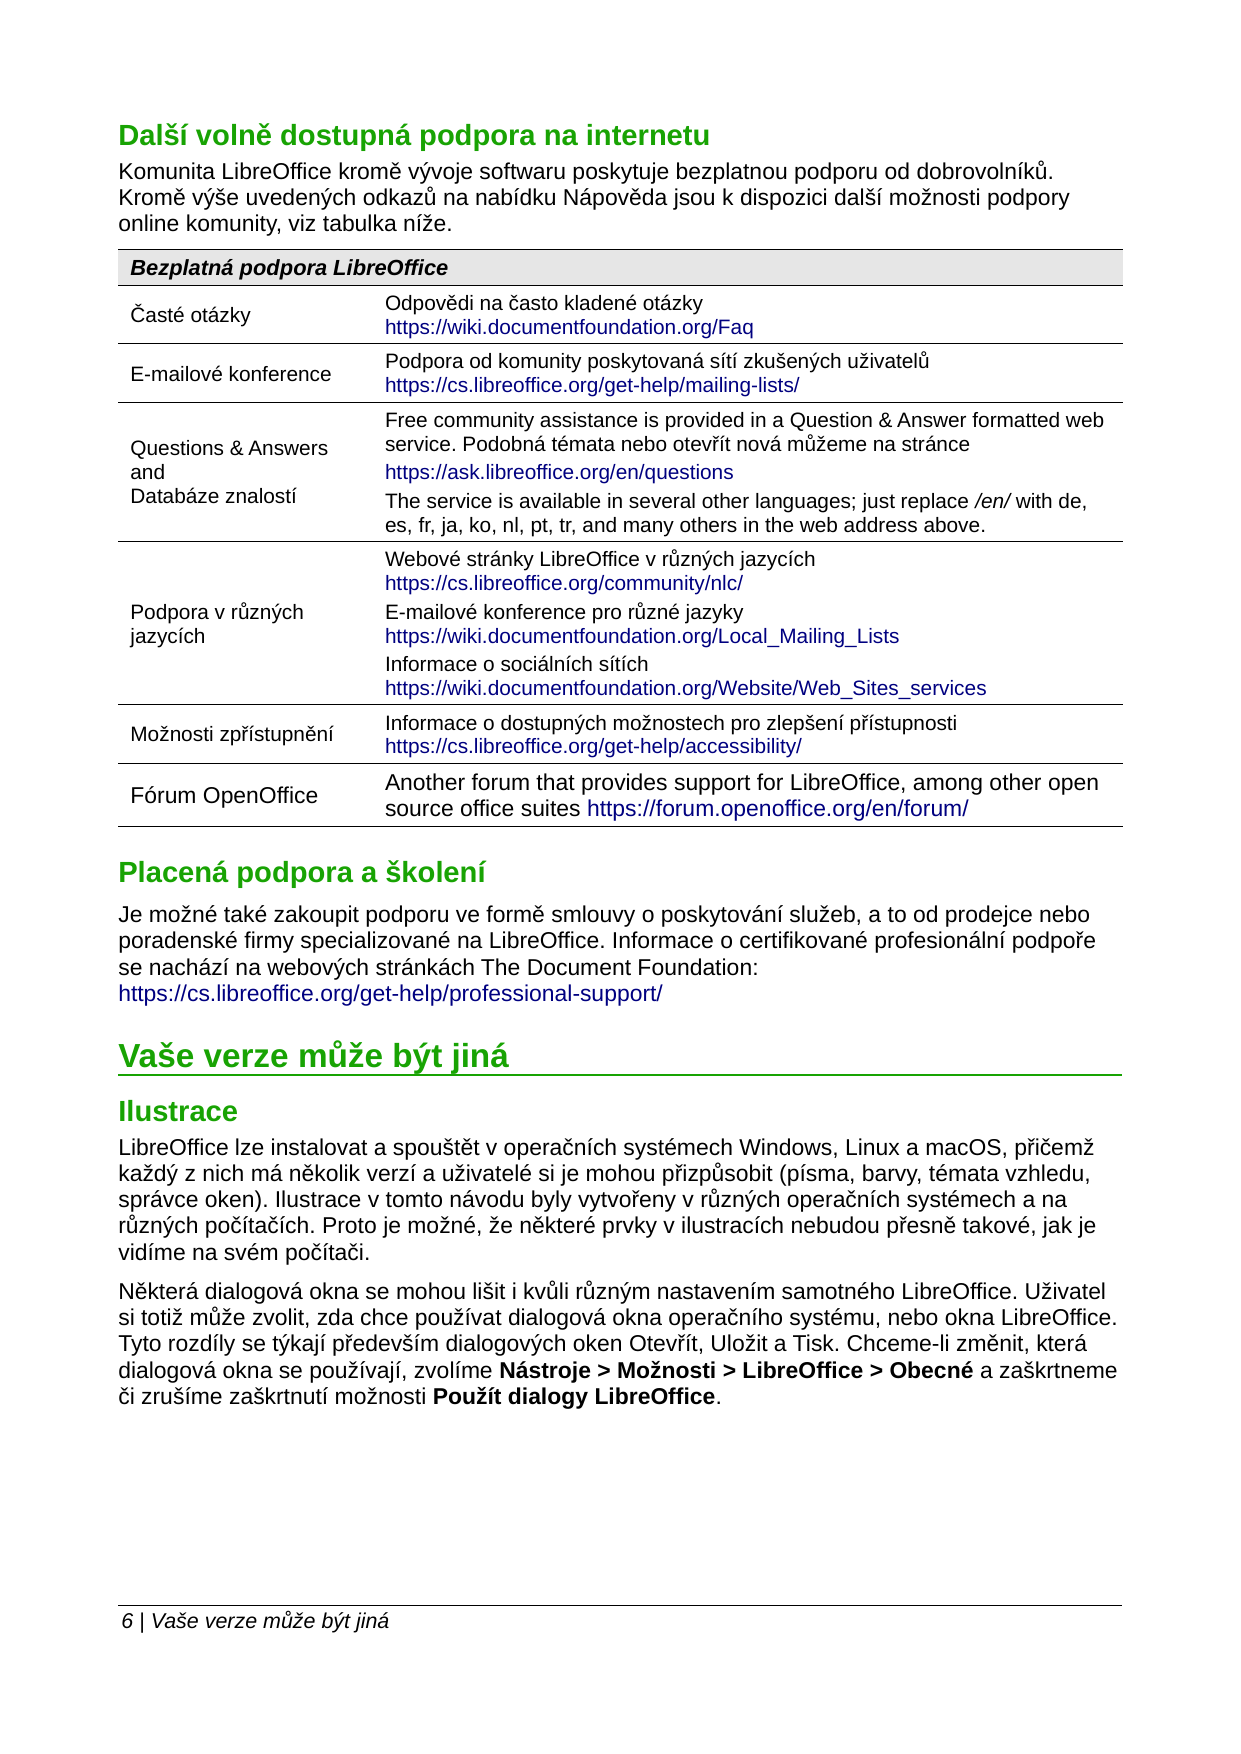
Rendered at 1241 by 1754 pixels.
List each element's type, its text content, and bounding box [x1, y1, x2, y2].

table_cell Questions & Answers and Databáze znalostí [118, 403, 373, 541]
table_cell Podpora od komunity poskytovaná sítí zkušených uživatelů https://cs.libreoffice.org/get-help/mailing-lists/ [373, 344, 1123, 402]
text Některá dialogová okna se mohou lišit i kvůli různým nastavením samotného LibreOffice. Uživatel si totiž může zvolit, zda chce používat dialogová okna operačního systému, nebo okna LibreOffice. Tyto rozdíly se týkají především dialogových oken Otevřít, Uložit a Tisk. Chceme-li změnit, která dialogová okna se používají, zvolíme Nástroje > Možnosti > LibreOffice > Obecné a zaškrtneme či zrušíme zaškrtnutí možnosti Použít dialogy LibreOffice. [118, 1278, 1122, 1409]
table_cell Možnosti zpřístupnění [118, 705, 373, 763]
table_cell E-mailové konference [118, 344, 373, 402]
table_cell Fórum OpenOffice [118, 764, 373, 826]
table_cell Free community assistance is provided in a Question & Answer formatted web service. Podobná témata nebo otevřít nová můžeme na stránce https://ask.libreoffice.org/en/questions The service is available in several other languages; just replace /en/ with de, es, fr, ja, ko, nl, pt, tr, and many others in the web address above. [373, 403, 1123, 541]
text LibreOffice lze instalovat a spouštět v operačních systémech Windows, Linux a macOS, přičemž každý z nich má několik verzí a uživatelé si je mohou přizpůsobit (písma, barvy, témata vzhledu, správce oken). Ilustrace v tomto návodu byly vytvořeny v různých operačních systémech a na různých počítačích. Proto je možné, že některé prvky v ilustracích nebudou přesně takové, jak je vidíme na svém počítači. [118, 1133, 1122, 1265]
table_cell Časté otázky [118, 286, 373, 343]
text Komunita LibreOffice kromě vývoje softwaru poskytuje bezplatnou podporu od dobrovolníků. Kromě výše uvedených odkazů na nabídku Nápověda jsou k dispozici další možnosti podpory online komunity, viz tabulka níže. [118, 158, 1122, 237]
table_cell Another forum that provides support for LibreOffice, among other open source office suites https://forum.openoffice.org/en/forum/ [373, 764, 1123, 826]
subtitle Ilustrace [118, 1094, 1122, 1127]
table_cell Informace o dostupných možnostech pro zlepšení přístupnosti https://cs.libreoffice.org/get-help/accessibility/ [373, 705, 1123, 763]
subtitle Vaše verze může být jiná [118, 1036, 1122, 1074]
table_cell Webové stránky LibreOffice v různých jazycích https://cs.libreoffice.org/community/nlc/ E-mailové konference pro různé jazyky https://wiki.documentfoundation.org/Local_Mailing_Lists Informace o sociálních sítích https://wiki.documentfoundation.org/Website/Web_Sites_services [373, 542, 1123, 704]
table_header Bezplatná podpora LibreOffice [118, 250, 1123, 285]
subtitle Další volně dostupná podpora na internetu [118, 118, 1122, 152]
table_cell Odpovědi na často kladené otázky https://wiki.documentfoundation.org/Faq [373, 286, 1123, 343]
text Je možné také zakoupit podporu ve formě smlouvy o poskytování služeb, a to od prodejce nebo poradenské firmy specializované na LibreOffice. Informace o certifikované profesionální podpoře se nachází na webových stránkách The Document Foundation: https://cs.libreoffice.org/get-help/professional-support/ [118, 901, 1122, 1006]
subtitle Placená podpora a školení [118, 856, 1122, 889]
table_cell Podpora v různých jazycích [118, 542, 373, 704]
